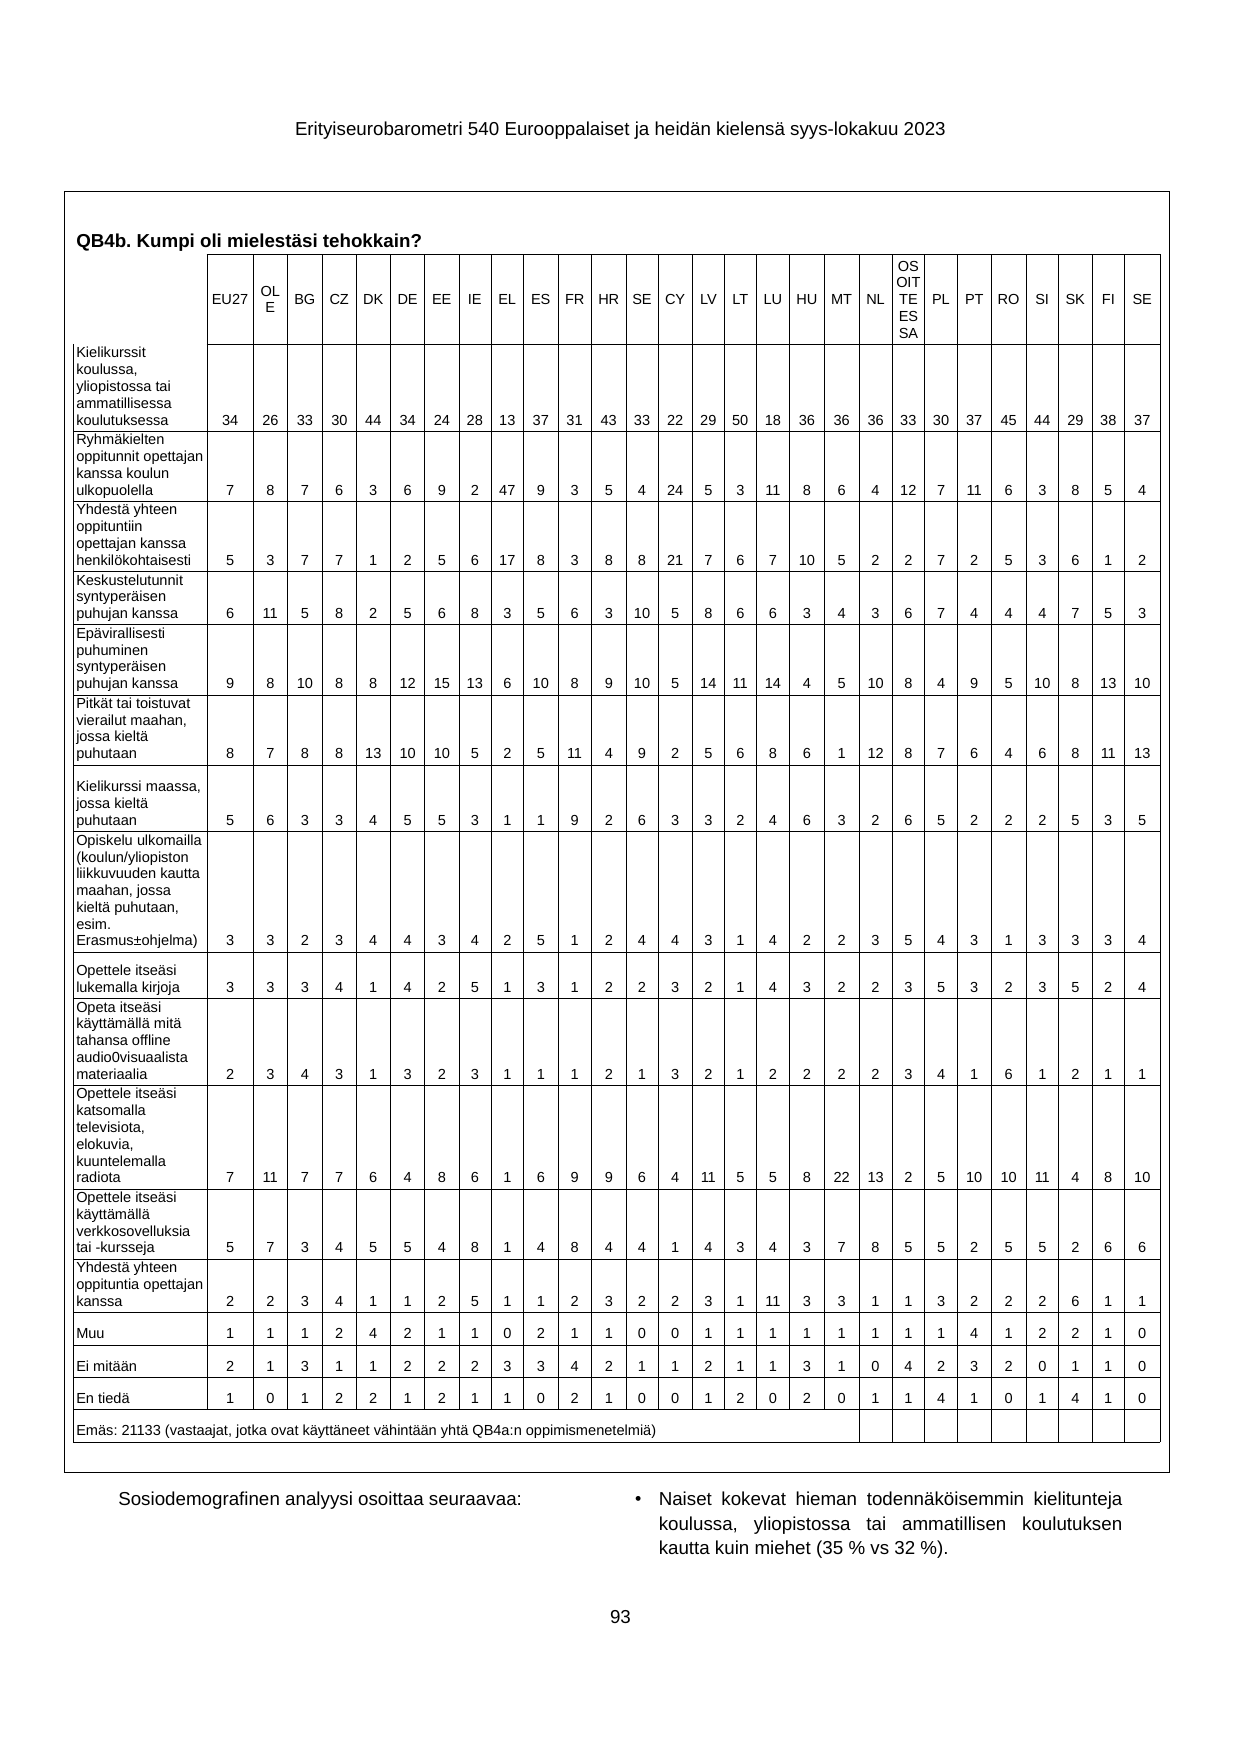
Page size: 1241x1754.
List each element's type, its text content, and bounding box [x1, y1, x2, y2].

table_cell 29 [1059, 345, 1092, 431]
table_header [957, 222, 991, 254]
table_cell 2 [208, 1260, 253, 1312]
table_cell 1 [1093, 1378, 1124, 1409]
table_cell 3 [825, 1260, 859, 1312]
table_cell 2 [492, 832, 523, 952]
table_cell 2 [1059, 999, 1092, 1085]
table_cell 2 [460, 1346, 491, 1377]
table_cell 30 [925, 345, 957, 431]
table_cell 8 [357, 625, 390, 694]
table_cell 5 [925, 766, 957, 831]
table_cell 2 [254, 1260, 287, 1312]
table_cell 4 [659, 832, 692, 952]
table_cell 4 [391, 832, 424, 952]
table_cell 10 [1027, 625, 1058, 694]
table_cell 1 [1027, 1378, 1058, 1409]
table_cell FR [559, 255, 591, 344]
table_cell 7 [925, 572, 957, 624]
table_header [991, 222, 1026, 254]
table_cell 2 [825, 832, 859, 952]
table_cell 30 [323, 345, 356, 431]
table_cell 5 [1059, 766, 1092, 831]
table_cell 1 [659, 1346, 692, 1377]
table_cell 2 [1027, 1313, 1058, 1344]
table_cell 5 [524, 696, 558, 764]
table_cell [1059, 1410, 1092, 1442]
table_cell 2 [1125, 502, 1160, 571]
table_cell 13 [1093, 625, 1124, 694]
table_cell 8 [592, 502, 626, 571]
table_cell 6 [627, 766, 658, 831]
table_cell 1 [492, 1378, 523, 1409]
table_cell 0 [1125, 1378, 1160, 1409]
table_cell MT [825, 255, 859, 344]
table_cell 2 [790, 999, 824, 1085]
table_cell 2 [1027, 1260, 1058, 1312]
table_cell Kielikurssit koulussa, yliopistossa tai ammatillisessa koulutuksessa [74, 344, 207, 431]
table_cell 12 [860, 696, 892, 764]
table_cell 1 [288, 1313, 322, 1344]
table_cell 0 [1027, 1346, 1058, 1377]
table_cell 6 [893, 766, 924, 831]
table_cell 4 [592, 696, 626, 764]
table_header [1092, 222, 1124, 254]
table_cell 10 [1125, 1086, 1160, 1189]
table_cell 3 [254, 832, 287, 952]
table_cell 33 [288, 345, 322, 431]
table_cell 1 [992, 832, 1026, 952]
table_cell 3 [391, 999, 424, 1085]
table_cell 1 [492, 1260, 523, 1312]
table_cell 1 [1027, 999, 1058, 1085]
table_cell 0 [1125, 1346, 1160, 1377]
table_cell 1 [492, 1190, 523, 1259]
table_cell 2 [1059, 1190, 1092, 1259]
table_cell 4 [357, 766, 390, 831]
table_cell 7 [208, 1086, 253, 1189]
table_cell 5 [992, 625, 1026, 694]
table_cell 3 [357, 432, 390, 501]
table_cell 2 [288, 832, 322, 952]
table_cell 5 [825, 502, 859, 571]
table_cell 11 [958, 432, 991, 501]
table_cell 1 [825, 1313, 859, 1344]
table_cell 1 [1093, 1260, 1124, 1312]
table_cell 34 [208, 345, 253, 431]
table_cell SE [1125, 255, 1160, 344]
table_cell 4 [1125, 832, 1160, 952]
table_cell 1 [391, 1378, 424, 1409]
table_cell 6 [425, 572, 459, 624]
table_cell 1 [254, 1346, 287, 1377]
table_header [1124, 222, 1160, 254]
table_cell 1 [559, 832, 591, 952]
table_cell 3 [288, 953, 322, 998]
table_cell 2 [992, 1346, 1026, 1377]
table_cell 17 [492, 502, 523, 571]
table_cell 1 [659, 1190, 692, 1259]
table_cell 7 [693, 502, 724, 571]
table_cell 3 [958, 1346, 991, 1377]
table_cell 3 [559, 502, 591, 571]
table_cell [925, 1410, 957, 1442]
table_cell 5 [693, 432, 724, 501]
table_cell 6 [391, 432, 424, 501]
table_cell 7 [825, 1190, 859, 1259]
table_cell 1 [627, 1346, 658, 1377]
table_cell 8 [460, 572, 491, 624]
table_cell 3 [460, 999, 491, 1085]
table_cell 8 [254, 625, 287, 694]
table_cell 2 [592, 1346, 626, 1377]
table_cell 4 [958, 572, 991, 624]
table_cell 4 [288, 999, 322, 1085]
table_cell 1 [524, 1260, 558, 1312]
table_cell [992, 1410, 1026, 1442]
table_cell 6 [992, 999, 1026, 1085]
table_cell 3 [323, 999, 356, 1085]
table_cell 1 [893, 1378, 924, 1409]
table_cell 5 [208, 1190, 253, 1259]
table_cell 1 [254, 1313, 287, 1344]
table_cell 1 [725, 953, 756, 998]
table_cell 2 [425, 999, 459, 1085]
table_cell 6 [323, 432, 356, 501]
table_cell 1 [460, 1378, 491, 1409]
table_cell 10 [992, 1086, 1026, 1189]
table_cell 5 [1093, 432, 1124, 501]
table_cell 8 [790, 432, 824, 501]
table_header [1026, 222, 1058, 254]
table_cell 1 [357, 1260, 390, 1312]
table_cell 11 [559, 696, 591, 764]
table_cell 2 [958, 502, 991, 571]
table_cell [1093, 1410, 1124, 1442]
table_cell 5 [893, 1190, 924, 1259]
table_cell 1 [559, 953, 591, 998]
table_cell 10 [1125, 625, 1160, 694]
table_cell 8 [559, 625, 591, 694]
table_cell 3 [492, 572, 523, 624]
table_cell LV [693, 255, 724, 344]
table_cell BG [288, 255, 322, 344]
table_cell EL [492, 255, 523, 344]
table_cell 18 [757, 345, 789, 431]
table_cell 8 [323, 696, 356, 764]
table_cell 24 [659, 432, 692, 501]
table_cell 2 [357, 1378, 390, 1409]
table_cell 6 [958, 696, 991, 764]
table_cell 6 [559, 572, 591, 624]
table_cell 0 [757, 1378, 789, 1409]
table_cell 37 [958, 345, 991, 431]
table_cell 13 [357, 696, 390, 764]
table_cell 1 [559, 999, 591, 1085]
table_cell 2 [992, 1260, 1026, 1312]
table_cell 14 [757, 625, 789, 694]
table_cell 3 [790, 1260, 824, 1312]
table_cell ES [524, 255, 558, 344]
table_cell 1 [757, 1313, 789, 1344]
table_cell 9 [559, 766, 591, 831]
table_cell 10 [958, 1086, 991, 1189]
table_cell 33 [893, 345, 924, 431]
table_cell 9 [592, 1086, 626, 1189]
table_cell 1 [860, 1378, 892, 1409]
table_cell [1027, 1410, 1058, 1442]
table_cell 2 [208, 1346, 253, 1377]
table_cell 2 [958, 1190, 991, 1259]
table_cell 0 [825, 1378, 859, 1409]
table_cell 6 [254, 766, 287, 831]
table_cell 4 [860, 432, 892, 501]
table_cell Kielikurssi maassa, jossa kieltä puhutaan [74, 766, 207, 831]
table_cell 28 [460, 345, 491, 431]
table_cell 10 [627, 625, 658, 694]
table_cell 1 [627, 999, 658, 1085]
table_cell 0 [627, 1313, 658, 1344]
table_cell 13 [460, 625, 491, 694]
table_cell 26 [254, 345, 287, 431]
table_cell 1 [492, 953, 523, 998]
table_cell 34 [391, 345, 424, 431]
table_cell 2 [958, 766, 991, 831]
table_cell Yhdestä yhteen oppituntia opettajan kanssa [74, 1260, 207, 1312]
table_cell Epävirallisesti puhuminen syntyperäisen puhujan kanssa [74, 625, 207, 694]
table_cell 5 [460, 696, 491, 764]
table_cell 1 [958, 999, 991, 1085]
table_cell 10 [288, 625, 322, 694]
table_cell 4 [559, 1346, 591, 1377]
table_cell 8 [1059, 696, 1092, 764]
table_cell 4 [627, 832, 658, 952]
table_cell 4 [425, 1190, 459, 1259]
table_cell 5 [925, 953, 957, 998]
table_cell 9 [524, 432, 558, 501]
table_cell 2 [725, 1378, 756, 1409]
table_cell 4 [925, 832, 957, 952]
table_cell 11 [757, 1260, 789, 1312]
table_cell 2 [860, 502, 892, 571]
table_cell 1 [825, 1346, 859, 1377]
table_cell 1 [992, 1313, 1026, 1344]
table_cell 50 [725, 345, 756, 431]
table_cell 3 [790, 953, 824, 998]
table_cell 4 [958, 1313, 991, 1344]
table_cell 1 [357, 999, 390, 1085]
table_cell 5 [460, 1260, 491, 1312]
table_cell 2 [1059, 1313, 1092, 1344]
table_cell 8 [860, 1190, 892, 1259]
table_cell 5 [288, 572, 322, 624]
table_cell 13 [860, 1086, 892, 1189]
table_cell Ryhmäkielten oppitunnit opettajan kanssa koulun ulkopuolella [74, 432, 207, 501]
table_cell 10 [790, 502, 824, 571]
table_cell 8 [893, 625, 924, 694]
table_cell 5 [1125, 766, 1160, 831]
table_cell HU [790, 255, 824, 344]
table_cell 4 [1059, 1378, 1092, 1409]
table_cell 8 [693, 572, 724, 624]
table_cell 1 [860, 1313, 892, 1344]
table_cell 10 [524, 625, 558, 694]
table_cell 2 [559, 1260, 591, 1312]
table_cell 0 [524, 1378, 558, 1409]
table_cell 5 [659, 572, 692, 624]
table_cell 1 [1093, 1346, 1124, 1377]
text [65, 192, 1169, 1472]
table_cell 8 [1059, 432, 1092, 501]
table_cell 7 [323, 1086, 356, 1189]
table_cell 6 [1059, 1260, 1092, 1312]
table_cell 3 [659, 999, 692, 1085]
table_cell 2 [627, 1260, 658, 1312]
table_cell 8 [323, 625, 356, 694]
table_cell 5 [992, 1190, 1026, 1259]
table_cell 0 [254, 1378, 287, 1409]
table_cell 2 [592, 766, 626, 831]
table_cell 5 [725, 1086, 756, 1189]
table_cell 3 [725, 432, 756, 501]
table_cell 38 [1093, 345, 1124, 431]
table_cell 2 [357, 572, 390, 624]
table_cell 3 [825, 766, 859, 831]
table_cell 29 [693, 345, 724, 431]
table_cell 2 [693, 953, 724, 998]
table_cell 2 [790, 1378, 824, 1409]
table_cell 3 [1093, 832, 1124, 952]
table_cell 1 [1093, 999, 1124, 1085]
text Sosiodemografinen analyysi osoittaa seuraavaa: [118, 1473, 605, 1509]
table_cell 6 [825, 432, 859, 501]
table_cell 2 [1027, 766, 1058, 831]
table_cell 1 [825, 696, 859, 764]
table_cell 3 [460, 766, 491, 831]
table_cell 2 [323, 1378, 356, 1409]
list [635, 177, 1122, 191]
table_header [1058, 222, 1092, 254]
table_cell 2 [425, 1260, 459, 1312]
table_cell 1 [357, 953, 390, 998]
table_cell Keskustelutunnit syntyperäisen puhujan kanssa [74, 572, 207, 624]
table_cell 3 [1027, 432, 1058, 501]
table_cell 10 [391, 696, 424, 764]
table_cell 3 [790, 572, 824, 624]
table_cell 11 [1093, 696, 1124, 764]
table_cell 7 [208, 432, 253, 501]
table_cell OSOITTEESSA [893, 255, 924, 344]
table_cell 9 [627, 696, 658, 764]
table_cell 3 [1027, 832, 1058, 952]
table_cell 8 [559, 1190, 591, 1259]
table_cell SI [1027, 255, 1058, 344]
table_cell 1 [725, 1313, 756, 1344]
table_cell 3 [1093, 766, 1124, 831]
table_cell 1 [958, 1378, 991, 1409]
table_cell 5 [425, 502, 459, 571]
table_cell 4 [925, 625, 957, 694]
table_cell 0 [659, 1378, 692, 1409]
table_cell 1 [725, 999, 756, 1085]
table_cell 1 [693, 1313, 724, 1344]
table_cell [73, 254, 207, 344]
table_cell 36 [790, 345, 824, 431]
table_cell 3 [425, 832, 459, 952]
table_cell 5 [460, 953, 491, 998]
table_cell 3 [790, 1346, 824, 1377]
table_cell LU [757, 255, 789, 344]
table_cell 3 [860, 572, 892, 624]
table_cell 4 [627, 1190, 658, 1259]
table_cell 1 [492, 1086, 523, 1189]
table_cell 6 [208, 572, 253, 624]
table_cell 4 [893, 1346, 924, 1377]
table_cell 37 [524, 345, 558, 431]
table_cell 3 [860, 832, 892, 952]
table_cell 3 [893, 953, 924, 998]
table_cell 1 [592, 1313, 626, 1344]
table_cell 3 [1059, 832, 1092, 952]
table_cell 6 [1125, 1190, 1160, 1259]
table_cell 31 [559, 345, 591, 431]
table_cell 2 [790, 832, 824, 952]
table_cell 21 [659, 502, 692, 571]
table_cell Ei mitään [74, 1346, 207, 1377]
table_cell 5 [1027, 1190, 1058, 1259]
table_cell 7 [254, 1190, 287, 1259]
table_cell 5 [208, 502, 253, 571]
table_cell SK [1059, 255, 1092, 344]
table_cell 9 [958, 625, 991, 694]
table_cell 8 [288, 696, 322, 764]
table_cell 1 [757, 1346, 789, 1377]
table_cell 6 [357, 1086, 390, 1189]
table_cell 10 [627, 572, 658, 624]
table_cell 1 [524, 766, 558, 831]
table_cell 4 [357, 832, 390, 952]
table_cell 3 [288, 1190, 322, 1259]
table_cell 2 [492, 696, 523, 764]
table_cell 2 [860, 953, 892, 998]
table_cell 1 [425, 1313, 459, 1344]
table_cell [958, 1410, 991, 1442]
table_cell 1 [893, 1260, 924, 1312]
table_cell 6 [492, 625, 523, 694]
table_cell 3 [254, 953, 287, 998]
table_cell 3 [925, 1260, 957, 1312]
table_cell 2 [559, 1378, 591, 1409]
table_cell 3 [893, 999, 924, 1085]
table_cell 7 [288, 502, 322, 571]
table_cell 43 [592, 345, 626, 431]
table_cell OLE [254, 255, 287, 344]
table_cell 6 [893, 572, 924, 624]
table_cell 4 [925, 999, 957, 1085]
table_cell 5 [357, 1190, 390, 1259]
table_cell LT [725, 255, 756, 344]
table_cell 36 [860, 345, 892, 431]
table_cell 0 [860, 1346, 892, 1377]
table_cell 3 [725, 1190, 756, 1259]
table_cell 1 [357, 502, 390, 571]
table_cell [860, 1410, 892, 1442]
table_cell 1 [1125, 1260, 1160, 1312]
table_header [924, 222, 957, 254]
table_cell 1 [725, 1346, 756, 1377]
table_cell 9 [559, 1086, 591, 1189]
table_cell 1 [391, 1260, 424, 1312]
table_cell 13 [492, 345, 523, 431]
table_cell 5 [659, 625, 692, 694]
table_cell 4 [992, 572, 1026, 624]
table_cell 9 [592, 625, 626, 694]
table_cell 2 [592, 832, 626, 952]
table_cell 3 [1027, 502, 1058, 571]
table_cell EE [425, 255, 459, 344]
table_cell 1 [693, 1378, 724, 1409]
table_cell 4 [1059, 1086, 1092, 1189]
table_cell 5 [925, 1086, 957, 1189]
table_cell 5 [992, 502, 1026, 571]
table_cell 8 [208, 696, 253, 764]
table_cell 3 [254, 502, 287, 571]
table_cell 44 [1027, 345, 1058, 431]
table_cell 0 [992, 1378, 1026, 1409]
table_cell 2 [992, 953, 1026, 998]
table_cell 2 [425, 953, 459, 998]
table_header [789, 222, 824, 254]
table_cell Emäs: 21133 (vastaajat, jotka ovat käyttäneet vähintään yhtä QB4a:n oppimismenetelmiä) [74, 1410, 859, 1442]
table_cell 2 [592, 953, 626, 998]
table_cell 11 [1027, 1086, 1058, 1189]
table_cell 2 [757, 999, 789, 1085]
table_cell 5 [425, 766, 459, 831]
table_cell 4 [925, 1378, 957, 1409]
table_cell 4 [524, 1190, 558, 1259]
table_cell 2 [425, 1346, 459, 1377]
table_cell 6 [627, 1086, 658, 1189]
table_cell 8 [790, 1086, 824, 1189]
table_cell 5 [925, 1190, 957, 1259]
table_cell 4 [1125, 432, 1160, 501]
table_cell FI [1093, 255, 1124, 344]
table_cell 8 [524, 502, 558, 571]
table_cell 3 [323, 766, 356, 831]
table_cell 44 [357, 345, 390, 431]
table_cell PT [958, 255, 991, 344]
table_cell 0 [627, 1378, 658, 1409]
list Naiset kokevat hieman todennäköisemmin kielitunteja koulussa, yliopistossa tai ammatillisen koulutuksen kautta kuin miehet (35 % vs 32 %). [635, 1473, 1122, 1559]
table_cell 2 [425, 1378, 459, 1409]
table_header QB4b. Kumpi oli mielestäsi tehokkain? [73, 222, 724, 254]
table_cell 3 [524, 1346, 558, 1377]
table_cell Opettele itseäsi katsomalla televisiota, elokuvia, kuuntelemalla radiota [74, 1086, 207, 1189]
table_cell 5 [524, 572, 558, 624]
table_cell 5 [825, 625, 859, 694]
table_cell 5 [693, 696, 724, 764]
table_cell 1 [288, 1378, 322, 1409]
table_cell 3 [790, 1190, 824, 1259]
table_cell 1 [1093, 502, 1124, 571]
table_cell 8 [425, 1086, 459, 1189]
table_cell 2 [693, 999, 724, 1085]
table_cell 8 [627, 502, 658, 571]
table_cell DK [357, 255, 390, 344]
table_cell 7 [925, 502, 957, 571]
table_cell 0 [492, 1313, 523, 1344]
table_cell 2 [825, 999, 859, 1085]
table_cell 0 [1125, 1313, 1160, 1344]
table_cell 3 [288, 1260, 322, 1312]
table_cell 7 [757, 502, 789, 571]
table_cell 2 [860, 766, 892, 831]
table_cell 4 [391, 953, 424, 998]
table_cell 9 [425, 432, 459, 501]
table_cell 2 [693, 1346, 724, 1377]
table_cell 3 [693, 1260, 724, 1312]
table_cell 6 [1027, 696, 1058, 764]
table_cell 4 [323, 1190, 356, 1259]
table_cell 3 [1027, 953, 1058, 998]
table_cell 3 [254, 999, 287, 1085]
table_cell Opettele itseäsi käyttämällä verkkosovelluksia tai -kursseja [74, 1190, 207, 1259]
table_cell 1 [790, 1313, 824, 1344]
table_cell 7 [925, 432, 957, 501]
table_cell 5 [757, 1086, 789, 1189]
table_cell 13 [1125, 696, 1160, 764]
table_cell 5 [524, 832, 558, 952]
table_cell 6 [460, 1086, 491, 1189]
table_cell 4 [323, 1260, 356, 1312]
table_cell 1 [492, 766, 523, 831]
table_cell 4 [790, 625, 824, 694]
table_cell 4 [693, 1190, 724, 1259]
table_cell Opeta itseäsi käyttämällä mitä tahansa offline audio0visuaalista materiaalia [74, 999, 207, 1085]
table_cell 5 [893, 832, 924, 952]
table_cell 1 [925, 1313, 957, 1344]
table_cell 1 [860, 1260, 892, 1312]
table_cell 4 [757, 1190, 789, 1259]
table_cell 1 [592, 1378, 626, 1409]
table_cell 3 [693, 766, 724, 831]
table_cell 11 [757, 432, 789, 501]
table_cell 5 [391, 572, 424, 624]
table_cell 6 [524, 1086, 558, 1189]
table_cell 7 [288, 1086, 322, 1189]
table_cell 12 [893, 432, 924, 501]
table_cell 2 [825, 953, 859, 998]
table_cell Muu [74, 1313, 207, 1344]
table_cell PL [925, 255, 957, 344]
table_cell 1 [208, 1378, 253, 1409]
table_cell 2 [1093, 953, 1124, 998]
table_cell 10 [860, 625, 892, 694]
table_cell 8 [757, 696, 789, 764]
table_cell 3 [592, 1260, 626, 1312]
table_cell 36 [825, 345, 859, 431]
table_cell 4 [627, 432, 658, 501]
table_cell 1 [893, 1313, 924, 1344]
table_cell 2 [659, 696, 692, 764]
table_cell 5 [208, 766, 253, 831]
table_cell 4 [757, 766, 789, 831]
table_cell 1 [1093, 1313, 1124, 1344]
table_cell 1 [524, 999, 558, 1085]
table_cell 2 [893, 1086, 924, 1189]
table_header [724, 222, 756, 254]
table_cell 4 [825, 572, 859, 624]
table_cell 1 [208, 1313, 253, 1344]
table_cell [1125, 1410, 1160, 1442]
table_cell 6 [460, 502, 491, 571]
table_cell 3 [288, 1346, 322, 1377]
table_header [824, 222, 859, 254]
table_cell 2 [524, 1313, 558, 1344]
table_cell 1 [559, 1313, 591, 1344]
table_cell 3 [592, 572, 626, 624]
table_cell 6 [790, 766, 824, 831]
table_cell 6 [725, 696, 756, 764]
table_cell 2 [391, 1346, 424, 1377]
table_cell 14 [693, 625, 724, 694]
table_header [756, 222, 789, 254]
table_cell 2 [208, 999, 253, 1085]
table_cell 6 [1059, 502, 1092, 571]
table_cell 6 [790, 696, 824, 764]
table_cell 4 [1027, 572, 1058, 624]
table_cell 47 [492, 432, 523, 501]
table_cell 2 [992, 766, 1026, 831]
table_cell 11 [693, 1086, 724, 1189]
table_cell 6 [725, 572, 756, 624]
table_cell Opiskelu ulkomailla (koulun/yliopiston liikkuvuuden kautta maahan, jossa kieltä puhutaan, esim. Erasmus±ohjelma) [74, 832, 207, 952]
table_cell 8 [893, 696, 924, 764]
table_cell 5 [1093, 572, 1124, 624]
table_cell SE [627, 255, 658, 344]
table_cell 4 [460, 832, 491, 952]
table_cell CZ [323, 255, 356, 344]
table_cell 3 [958, 832, 991, 952]
table_cell 1 [323, 1346, 356, 1377]
table_cell 7 [925, 696, 957, 764]
table_cell 2 [323, 1313, 356, 1344]
table_cell 1 [725, 1260, 756, 1312]
table_cell 3 [208, 953, 253, 998]
table_cell 4 [1125, 953, 1160, 998]
table_header [892, 222, 924, 254]
table_cell 33 [627, 345, 658, 431]
table_cell Opettele itseäsi lukemalla kirjoja [74, 953, 207, 998]
table_cell 4 [592, 1190, 626, 1259]
table_cell 8 [254, 432, 287, 501]
table_cell 2 [391, 502, 424, 571]
table_cell 4 [757, 953, 789, 998]
table_cell NL [860, 255, 892, 344]
table_cell 3 [288, 766, 322, 831]
table_cell 3 [524, 953, 558, 998]
table_cell DE [391, 255, 424, 344]
table_cell 3 [492, 1346, 523, 1377]
table_cell 4 [992, 696, 1026, 764]
table_cell 45 [992, 345, 1026, 431]
table_cell CY [659, 255, 692, 344]
table_cell 22 [825, 1086, 859, 1189]
table_cell 3 [958, 953, 991, 998]
table_cell 1 [725, 832, 756, 952]
table_cell 3 [693, 832, 724, 952]
table_cell 3 [659, 953, 692, 998]
table_cell 3 [1125, 572, 1160, 624]
table_cell IE [460, 255, 491, 344]
table_cell 8 [460, 1190, 491, 1259]
table_cell 7 [254, 696, 287, 764]
table_cell 8 [323, 572, 356, 624]
table_cell [893, 1410, 924, 1442]
table_cell 5 [1059, 953, 1092, 998]
table_cell 11 [254, 1086, 287, 1189]
table_cell 5 [391, 1190, 424, 1259]
table_cell 1 [1059, 1346, 1092, 1377]
table_cell Pitkät tai toistuvat vierailut maahan, jossa kieltä puhutaan [74, 696, 207, 764]
table_cell 2 [627, 953, 658, 998]
table_header [859, 222, 892, 254]
table_cell 37 [1125, 345, 1160, 431]
table_cell 2 [925, 1346, 957, 1377]
table_cell 2 [391, 1313, 424, 1344]
table_cell 2 [725, 766, 756, 831]
table_cell 3 [559, 432, 591, 501]
table_cell HR [592, 255, 626, 344]
table_cell 6 [725, 502, 756, 571]
table_cell 2 [460, 432, 491, 501]
table_cell 3 [208, 832, 253, 952]
table_cell Yhdestä yhteen oppituntiin opettajan kanssa henkilökohtaisesti [74, 502, 207, 571]
table_cell 22 [659, 345, 692, 431]
table_cell 5 [592, 432, 626, 501]
text [118, 177, 605, 191]
table_cell 0 [659, 1313, 692, 1344]
table_cell 4 [357, 1313, 390, 1344]
table_cell 7 [323, 502, 356, 571]
table_cell 4 [323, 953, 356, 998]
table_cell 7 [1059, 572, 1092, 624]
table_cell 1 [492, 999, 523, 1085]
table_cell 11 [254, 572, 287, 624]
table_cell 9 [208, 625, 253, 694]
table_cell 7 [288, 432, 322, 501]
table_cell 12 [391, 625, 424, 694]
table_cell 1 [1125, 999, 1160, 1085]
table_cell 24 [425, 345, 459, 431]
table_cell 3 [659, 766, 692, 831]
table_cell 4 [391, 1086, 424, 1189]
table_cell 15 [425, 625, 459, 694]
table_cell 2 [958, 1260, 991, 1312]
table_cell 1 [357, 1346, 390, 1377]
table_cell 4 [659, 1086, 692, 1189]
table_cell 1 [460, 1313, 491, 1344]
table_cell 2 [592, 999, 626, 1085]
table_cell 8 [1059, 625, 1092, 694]
table_cell 6 [757, 572, 789, 624]
table_cell 8 [1093, 1086, 1124, 1189]
table_cell 10 [425, 696, 459, 764]
table_cell RO [992, 255, 1026, 344]
table_cell 4 [757, 832, 789, 952]
table_cell 2 [893, 502, 924, 571]
table_cell 11 [725, 625, 756, 694]
table_cell En tiedä [74, 1378, 207, 1409]
table_cell 6 [1093, 1190, 1124, 1259]
table_cell 2 [659, 1260, 692, 1312]
table_cell 2 [860, 999, 892, 1085]
table_cell 6 [992, 432, 1026, 501]
table_cell 5 [391, 766, 424, 831]
table_cell EU27 [208, 255, 253, 344]
table_cell 3 [323, 832, 356, 952]
